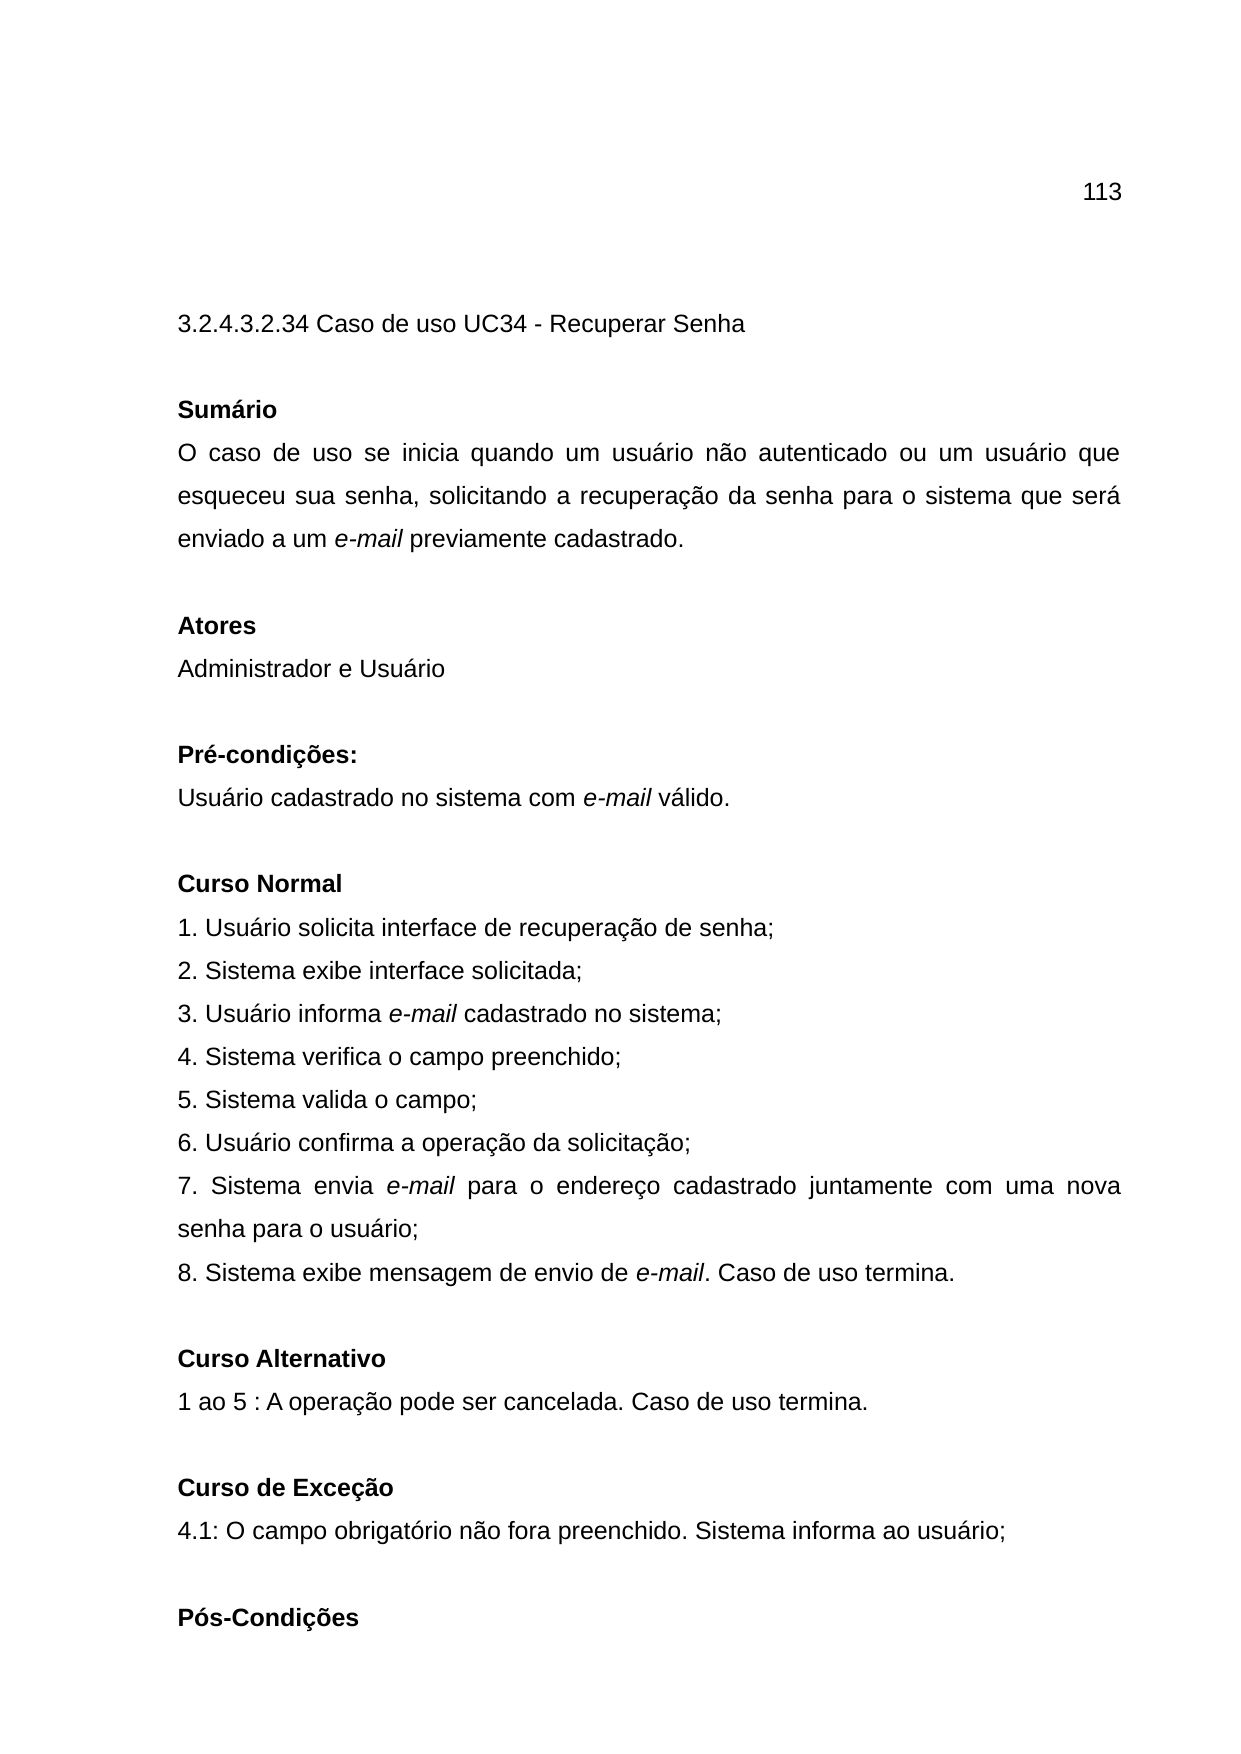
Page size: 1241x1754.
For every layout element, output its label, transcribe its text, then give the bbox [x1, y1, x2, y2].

text Curso de Exceção [177, 1473, 1122, 1502]
text 4. Sistema verifica o campo preenchido; [177, 1042, 1122, 1071]
text 1 ao 5 : A operação pode ser cancelada. Caso de uso termina. [177, 1387, 1122, 1416]
text 4.1: O campo obrigatório não fora preenchido. Sistema informa ao usuário; [177, 1516, 1122, 1545]
text 5. Sistema valida o campo; [177, 1085, 1122, 1114]
text Curso Alternativo [177, 1344, 1122, 1373]
text Atores [177, 611, 1122, 639]
text 3. Usuário informa e-mail cadastrado no sistema; [177, 999, 1122, 1028]
text Pré-condições: [177, 740, 1122, 769]
text 2. Sistema exibe interface solicitada; [177, 956, 1122, 984]
text 7. Sistema envia e-mail para o endereço cadastrado juntamente com uma nova senha para o usuário; [177, 1171, 1122, 1243]
text O caso de uso se inicia quando um usuário não autenticado ou um usuário que esqueceu sua senha, solicitando a recuperação da senha para o sistema que será enviado a um e-mail previamente cadastrado. [177, 438, 1122, 553]
text 3.2.4.3.2.34 Caso de uso UC34 - Recuperar Senha [177, 309, 1122, 338]
text Sumário [177, 395, 1122, 424]
text Curso Normal [177, 869, 1122, 898]
text Pós-Condições [177, 1603, 1122, 1631]
text Administrador e Usuário [177, 654, 1122, 683]
text 1. Usuário solicita interface de recuperação de senha; [177, 913, 1122, 941]
text 8. Sistema exibe mensagem de envio de e-mail. Caso de uso termina. [177, 1258, 1122, 1286]
text Usuário cadastrado no sistema com e-mail válido. [177, 783, 1122, 812]
text 6. Usuário confirma a operação da solicitação; [177, 1128, 1122, 1157]
